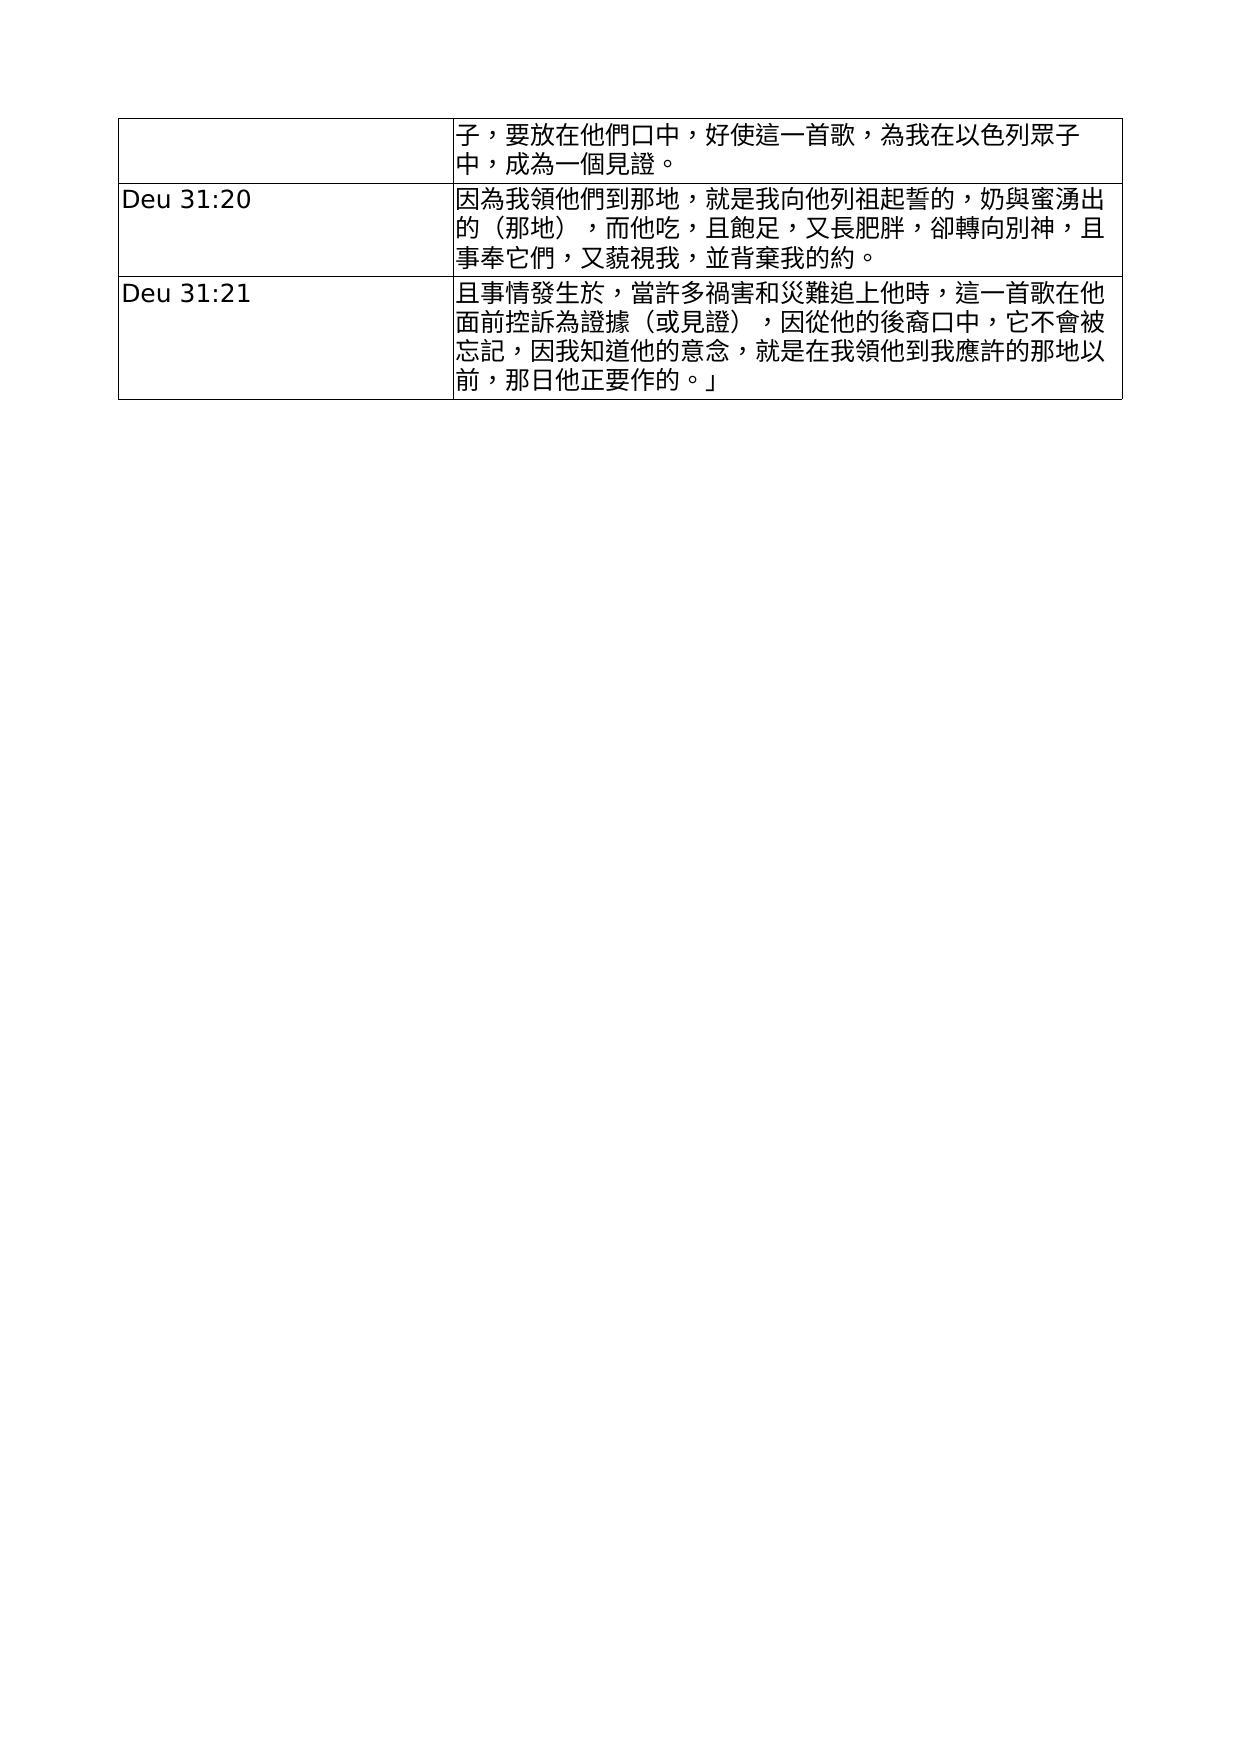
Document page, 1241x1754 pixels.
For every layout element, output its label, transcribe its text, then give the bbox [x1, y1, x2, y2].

table_cell 子，要放在他們口中，好使這一首歌，為我在以色列眾子中，成為一個見證。 [454, 119, 1122, 182]
table_cell Deu 31:20 [119, 184, 453, 276]
table_cell 因為我領他們到那地，就是我向他列祖起誓的，奶與蜜湧出的（那地），而他吃，且飽足，又長肥胖，卻轉向別神，且事奉它們，又藐視我，並背棄我的約。 [454, 184, 1122, 276]
table_cell [119, 119, 453, 182]
table_cell Deu 31:21 [119, 277, 453, 398]
table_cell 且事情發生於，當許多禍害和災難追上他時，這一首歌在他面前控訴為證據（或見證），因從他的後裔口中，它不會被忘記，因我知道他的意念，就是在我領他到我應許的那地以前，那日他正要作的。」 [454, 277, 1122, 398]
